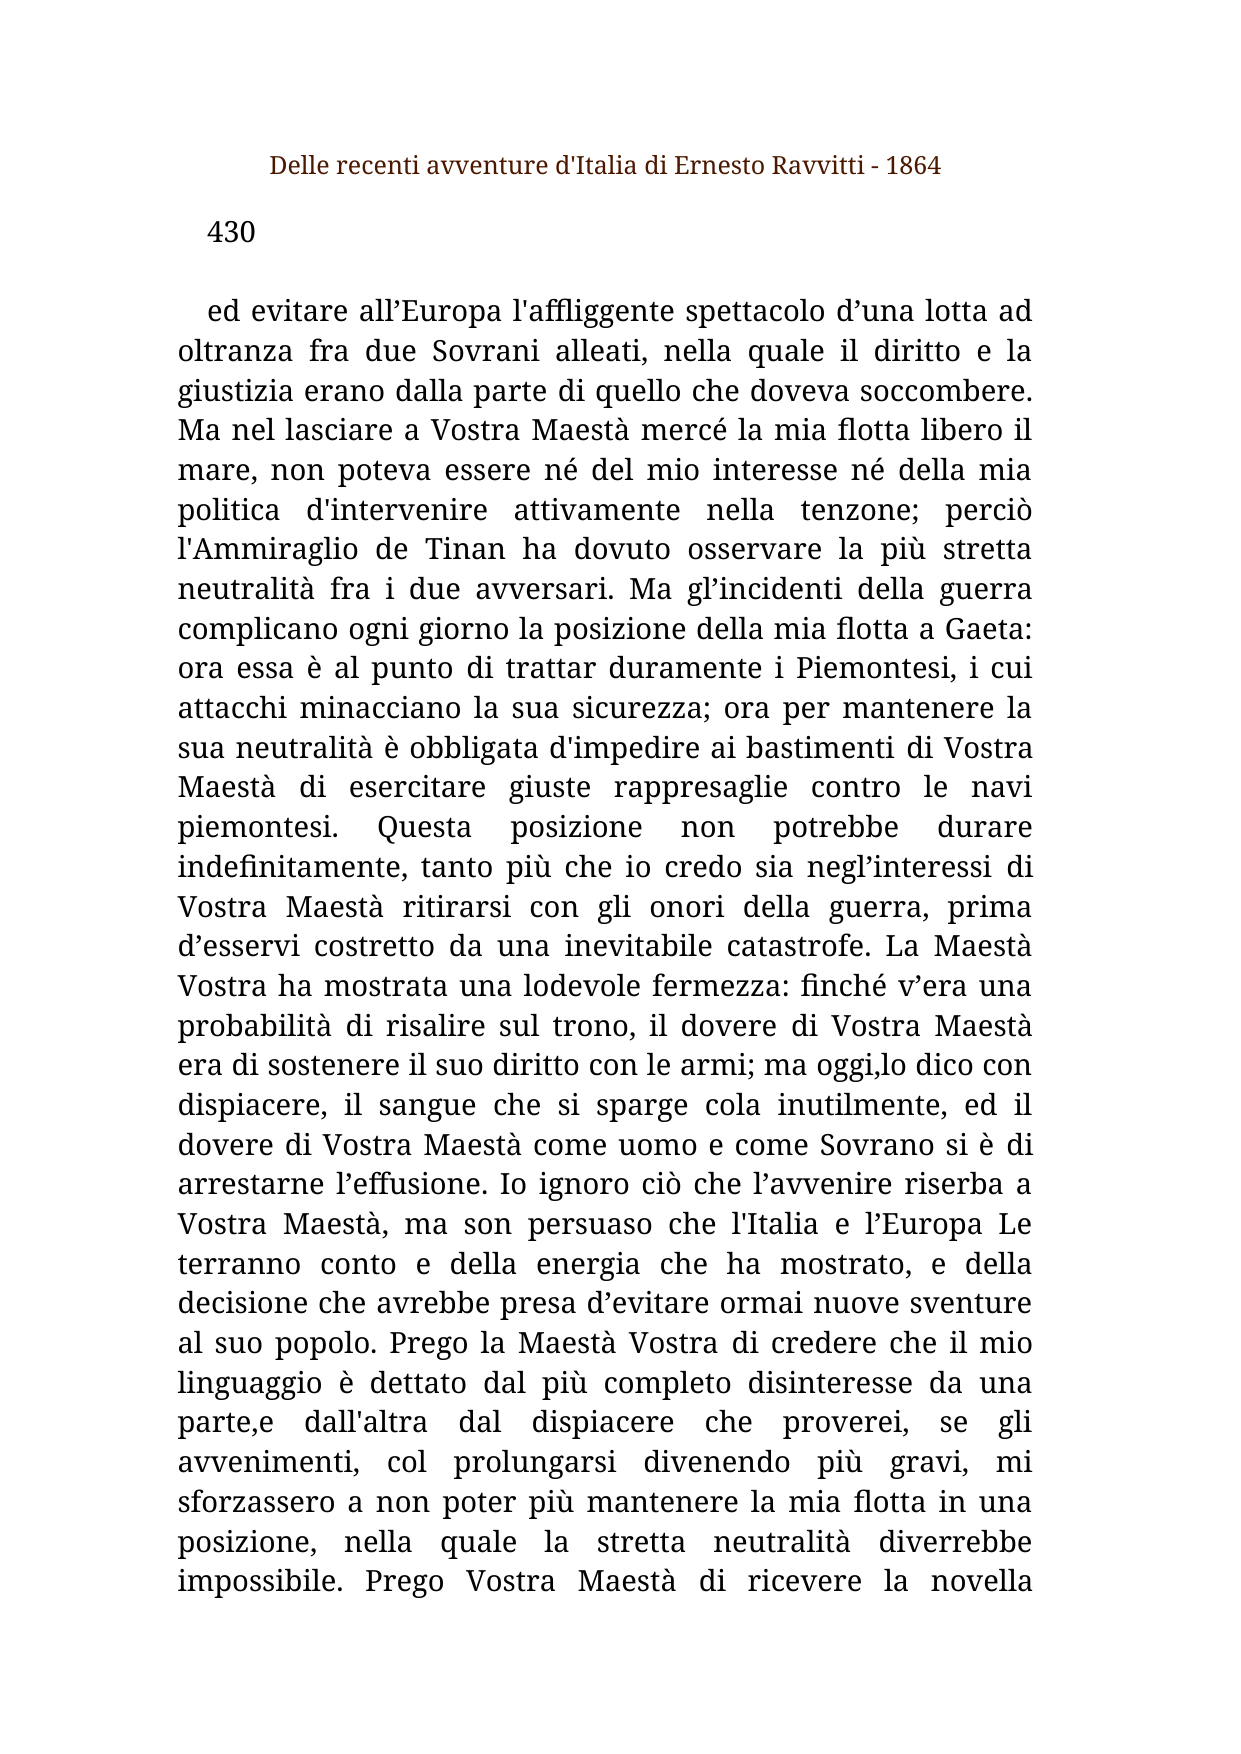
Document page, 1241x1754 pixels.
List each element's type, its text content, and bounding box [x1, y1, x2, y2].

text ed evitare all’Europa l'affliggente spettacolo d’una lotta ad oltranza fra due Sovrani alleati, nella quale il diritto e la giustizia erano dalla parte di quello che doveva soccombere. Ma nel lasciare a Vostra Maestà mercé la mia flotta libero il mare, non poteva essere né del mio interesse né della mia politica d'intervenire attivamente nella tenzone; perciò l'Ammiraglio de Tinan ha dovuto osservare la più stretta neutralità fra i due avversari. Ma gl’incidenti della guerra complicano ogni giorno la posizione della mia flotta a Gaeta: ora essa è al punto di trattar duramente i Piemontesi, i cui attacchi minacciano la sua sicurezza; ora per mantenere la sua neutralità è obbligata d'impedire ai bastimenti di Vostra Maestà di esercitare giuste rappresaglie contro le navi piemontesi. Questa posizione non potrebbe durare indefinitamente, tanto più che io credo sia negl’interessi di Vostra Maestà ritirarsi con gli onori della guerra, prima d’esservi costretto da una inevitabile catastrofe. La Maestà Vostra ha mostrata una lodevole fermezza: finché v’era una probabilità di risalire sul trono, il dovere di Vostra Maestà era di sostenere il suo diritto con le armi; ma oggi,lo dico con dispiacere, il sangue che si sparge cola inutilmente, ed il dovere di Vostra Maestà come uomo e come Sovrano si è di arrestarne l’effusione. Io ignoro ciò che l’avvenire riserba a Vostra Maestà, ma son persuaso che l'Italia e l’Europa Le terranno conto e della energia che ha mostrato, e della decisione che avrebbe presa d’evitare ormai nuove sventure al suo popolo. Prego la Maestà Vostra di credere che il mio linguaggio è dettato dal più completo disinteresse da una parte,e dall'altra dal dispiacere che proverei, se gli avvenimenti, col prolungarsi divenendo più gravi, mi sforzassero a non poter più mantenere la mia flotta in una posizione, nella quale la stretta neutralità diverrebbe impossibile. Prego Vostra Maestà di ricevere la novella [177, 291, 1033, 1600]
text 430 [177, 211, 1033, 251]
